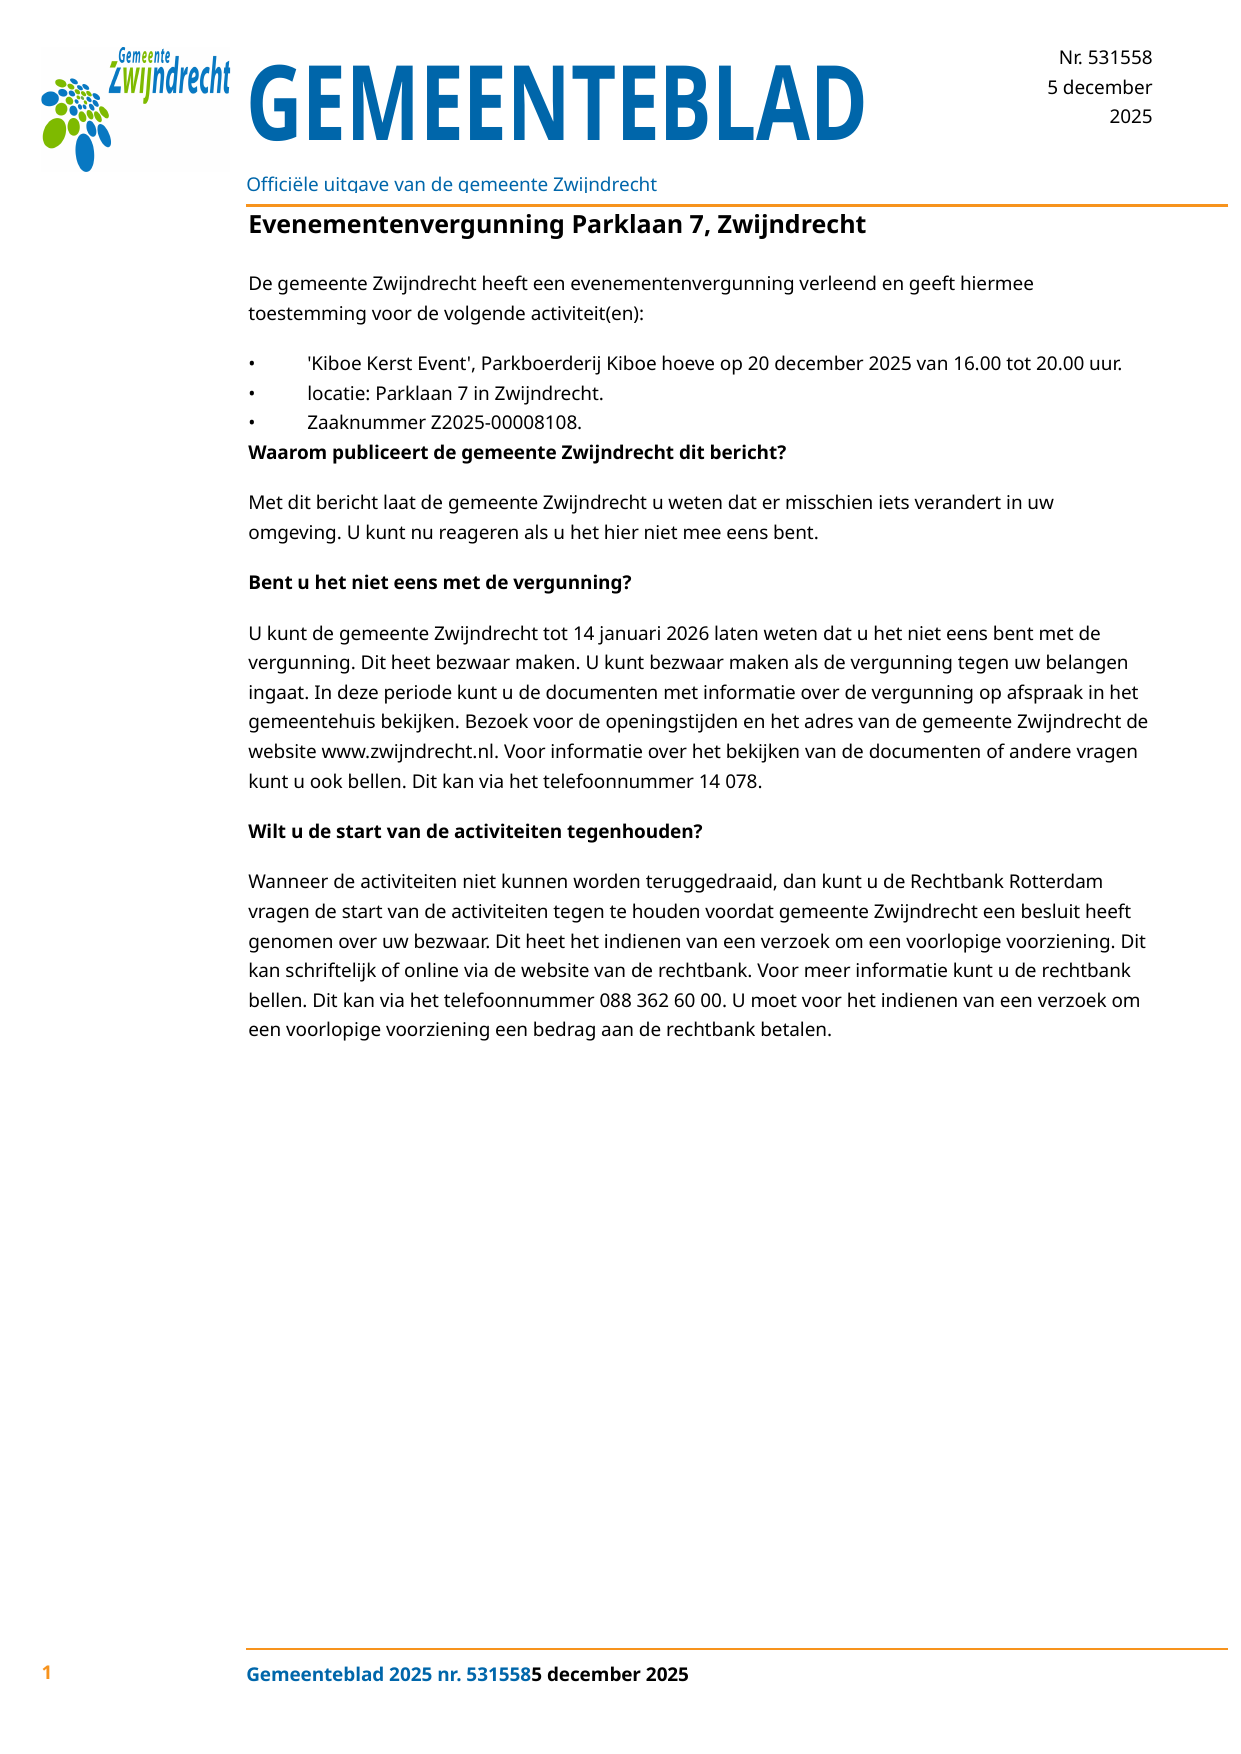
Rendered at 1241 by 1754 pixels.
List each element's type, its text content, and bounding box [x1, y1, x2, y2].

list 'Kiboe Kerst Event', Parkboerderij Kiboe hoeve op 20 december 2025 van 16.00 tot 20.00 uur. [248, 350, 1152, 376]
list Zaaknummer Z2025-00008108. [248, 409, 1152, 435]
text U kunt de gemeente Zwijndrecht tot 14 januari 2026 laten weten dat u het niet eens bent met de vergunning. Dit heet bezwaar maken. U kunt bezwaar maken als de vergunning tegen uw belangen ingaat. In deze periode kunt u de documenten met informatie over de vergunning op afspraak in het gemeentehuis bekijken. Bezoek voor de openingstijden en het adres van de gemeente Zwijndrecht de website www.zwijndrecht.nl. Voor informatie over het bekijken van de documenten of andere vragen kunt u ook bellen. Dit kan via het telefoonnummer 14 078. [248, 620, 1152, 793]
text Evenementenvergunning Parklaan 7, Zwijndrecht [248, 207, 1152, 241]
picture [41, 47, 231, 172]
list locatie: Parklaan 7 in Zwijndrecht. [248, 380, 1152, 406]
text De gemeente Zwijndrecht heeft een evenementenvergunning verleend en geeft hiermee toestemming voor de volgende activiteit(en): [248, 270, 1152, 326]
text Wanneer de activiteiten niet kunnen worden teruggedraaid, dan kunt u de Rechtbank Rotterdam vragen de start van de activiteiten tegen te houden voordat gemeente Zwijndrecht een besluit heeft genomen over uw bezwaar. Dit heet het indienen van een verzoek om een voorlopige voorziening. Dit kan schriftelijk of online via de website van de rechtbank. Voor meer informatie kunt u de rechtbank bellen. Dit kan via het telefoonnummer 088 362 60 00. U moet voor het indienen van een verzoek om een voorlopige voorziening een bedrag aan de rechtbank betalen. [248, 869, 1152, 1042]
text Waarom publiceert de gemeente Zwijndrecht dit bericht? [248, 439, 1152, 465]
text Met dit bericht laat de gemeente Zwijndrecht u weten dat er misschien iets verandert in uw omgeving. U kunt nu reageren als u het hier niet mee eens bent. [248, 489, 1152, 545]
text Bent u het niet eens met de vergunning? [248, 569, 1152, 595]
text Wilt u de start van de activiteiten tegenhouden? [248, 818, 1152, 844]
